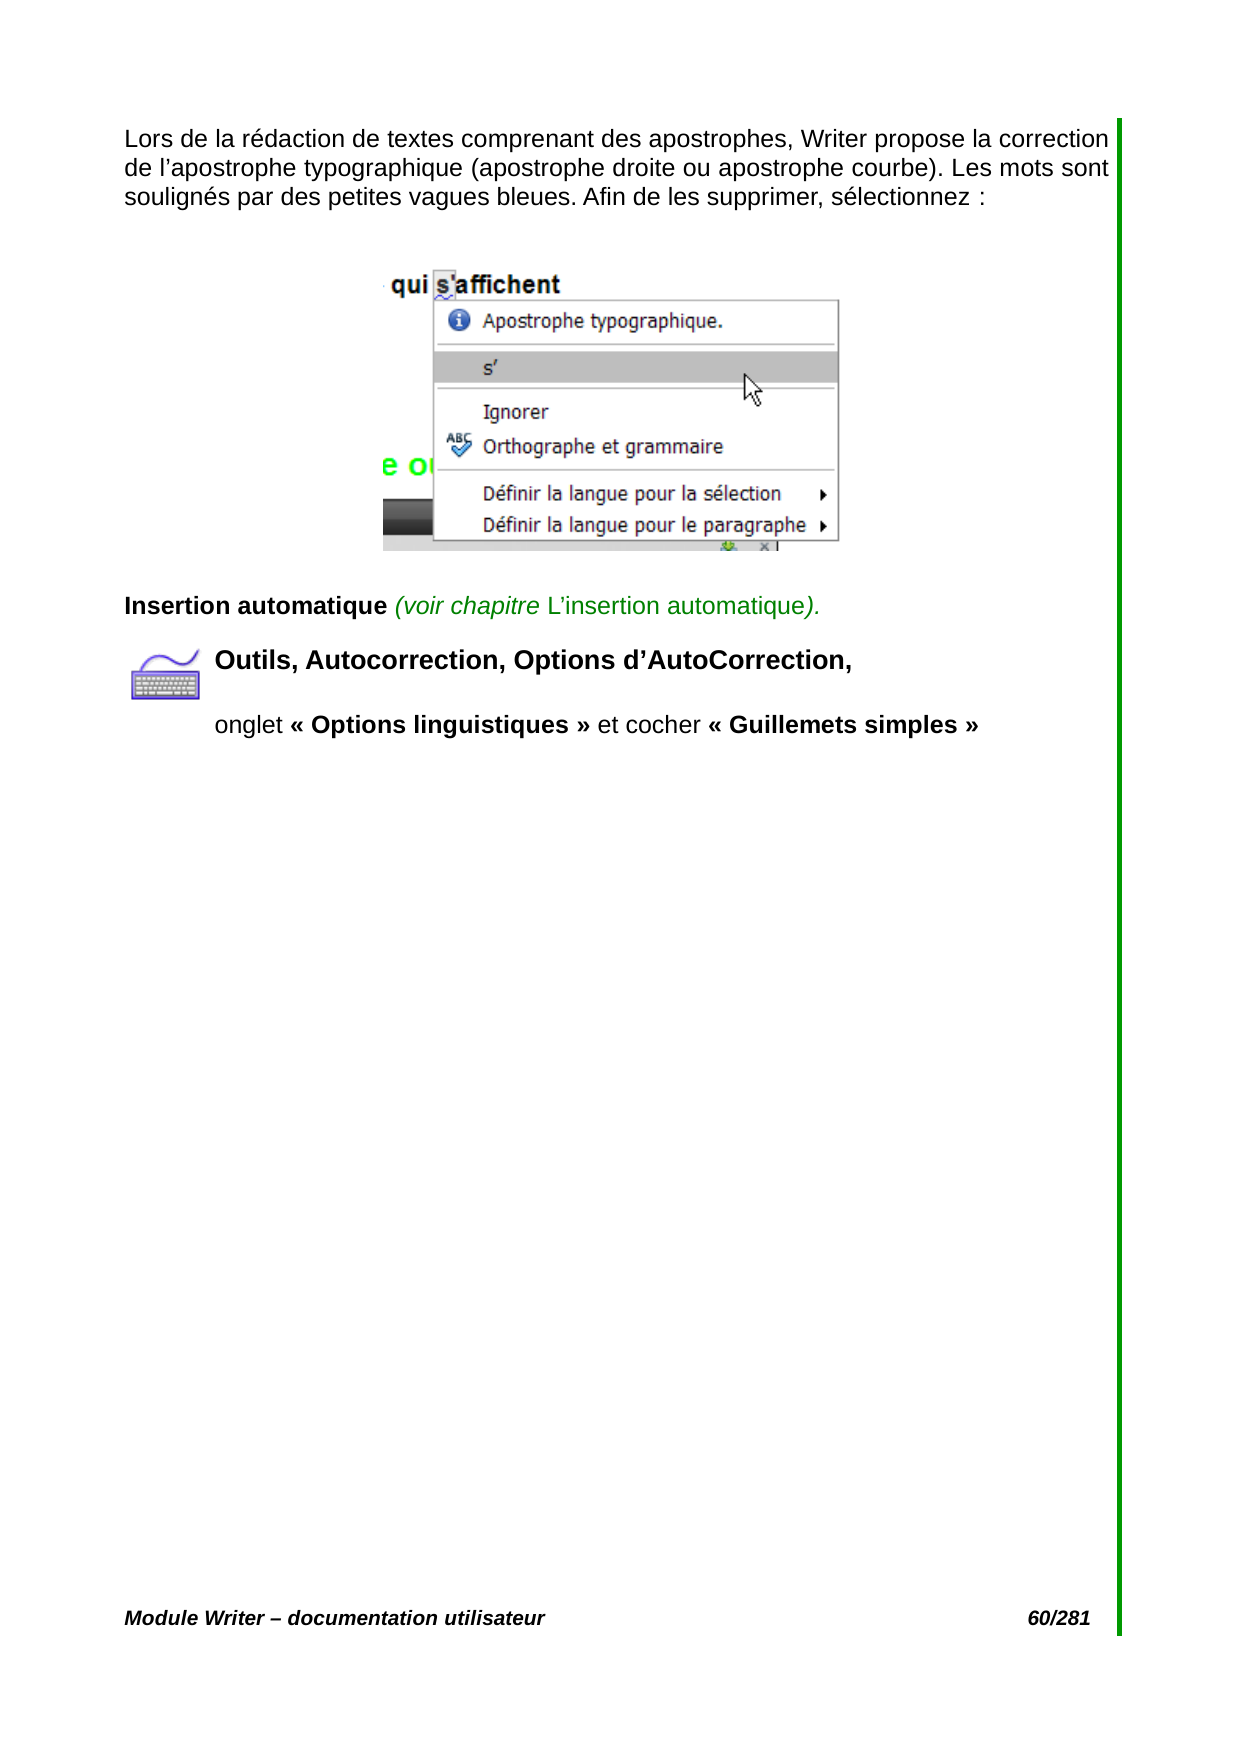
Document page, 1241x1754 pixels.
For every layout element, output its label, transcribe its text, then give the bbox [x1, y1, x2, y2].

text Outils, Autocorrection, Options d’AutoCorrection, [203, 644, 1111, 675]
text Lors de la rédaction de textes comprenant des apostrophes, Writer propose la correction de l’apostrophe typographique (apostrophe droite ou apostrophe courbe). Les mots sont soulignés par des petites vagues bleues. Afin de les supprimer, sélectionnez : [124, 124, 1111, 211]
text Insertion automatique (voir chapitre L’insertion automatique). [124, 591, 1111, 620]
picture [127, 638, 203, 714]
picture [383, 259, 852, 551]
text onglet « Options linguistiques » et cocher « Guillemets simples » [124, 710, 1111, 739]
